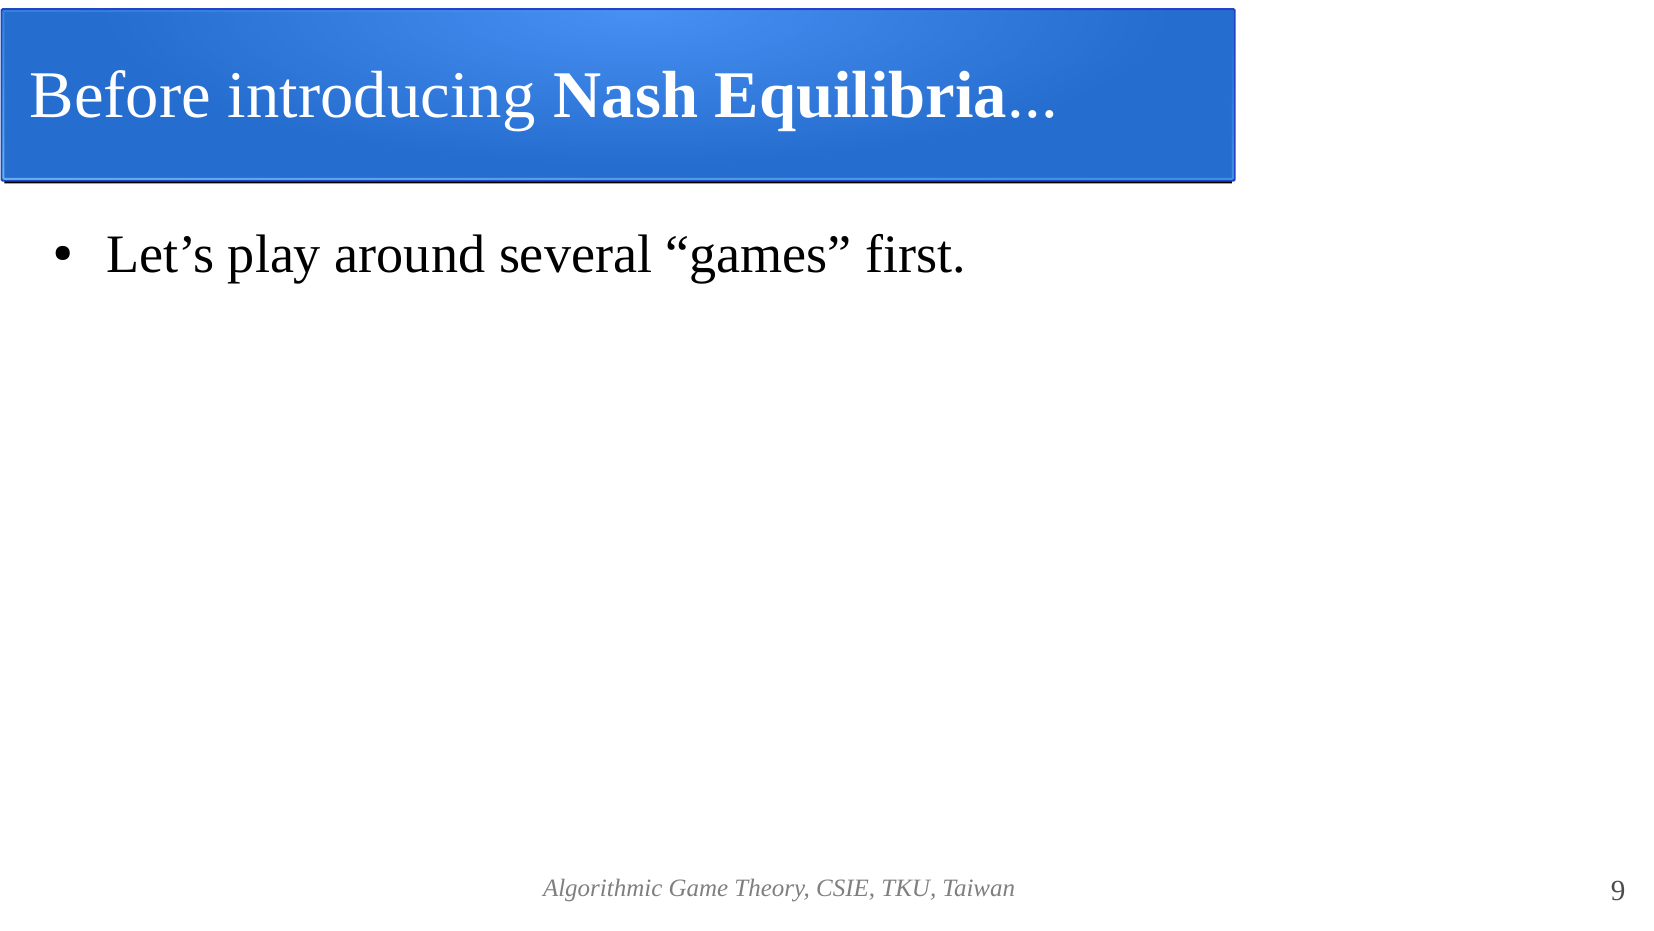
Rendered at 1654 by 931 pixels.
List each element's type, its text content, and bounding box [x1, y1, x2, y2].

list Let’s play around several “games” first. [35, 224, 1524, 764]
title Before introducing Nash Equilibria... [29, 12, 1229, 177]
